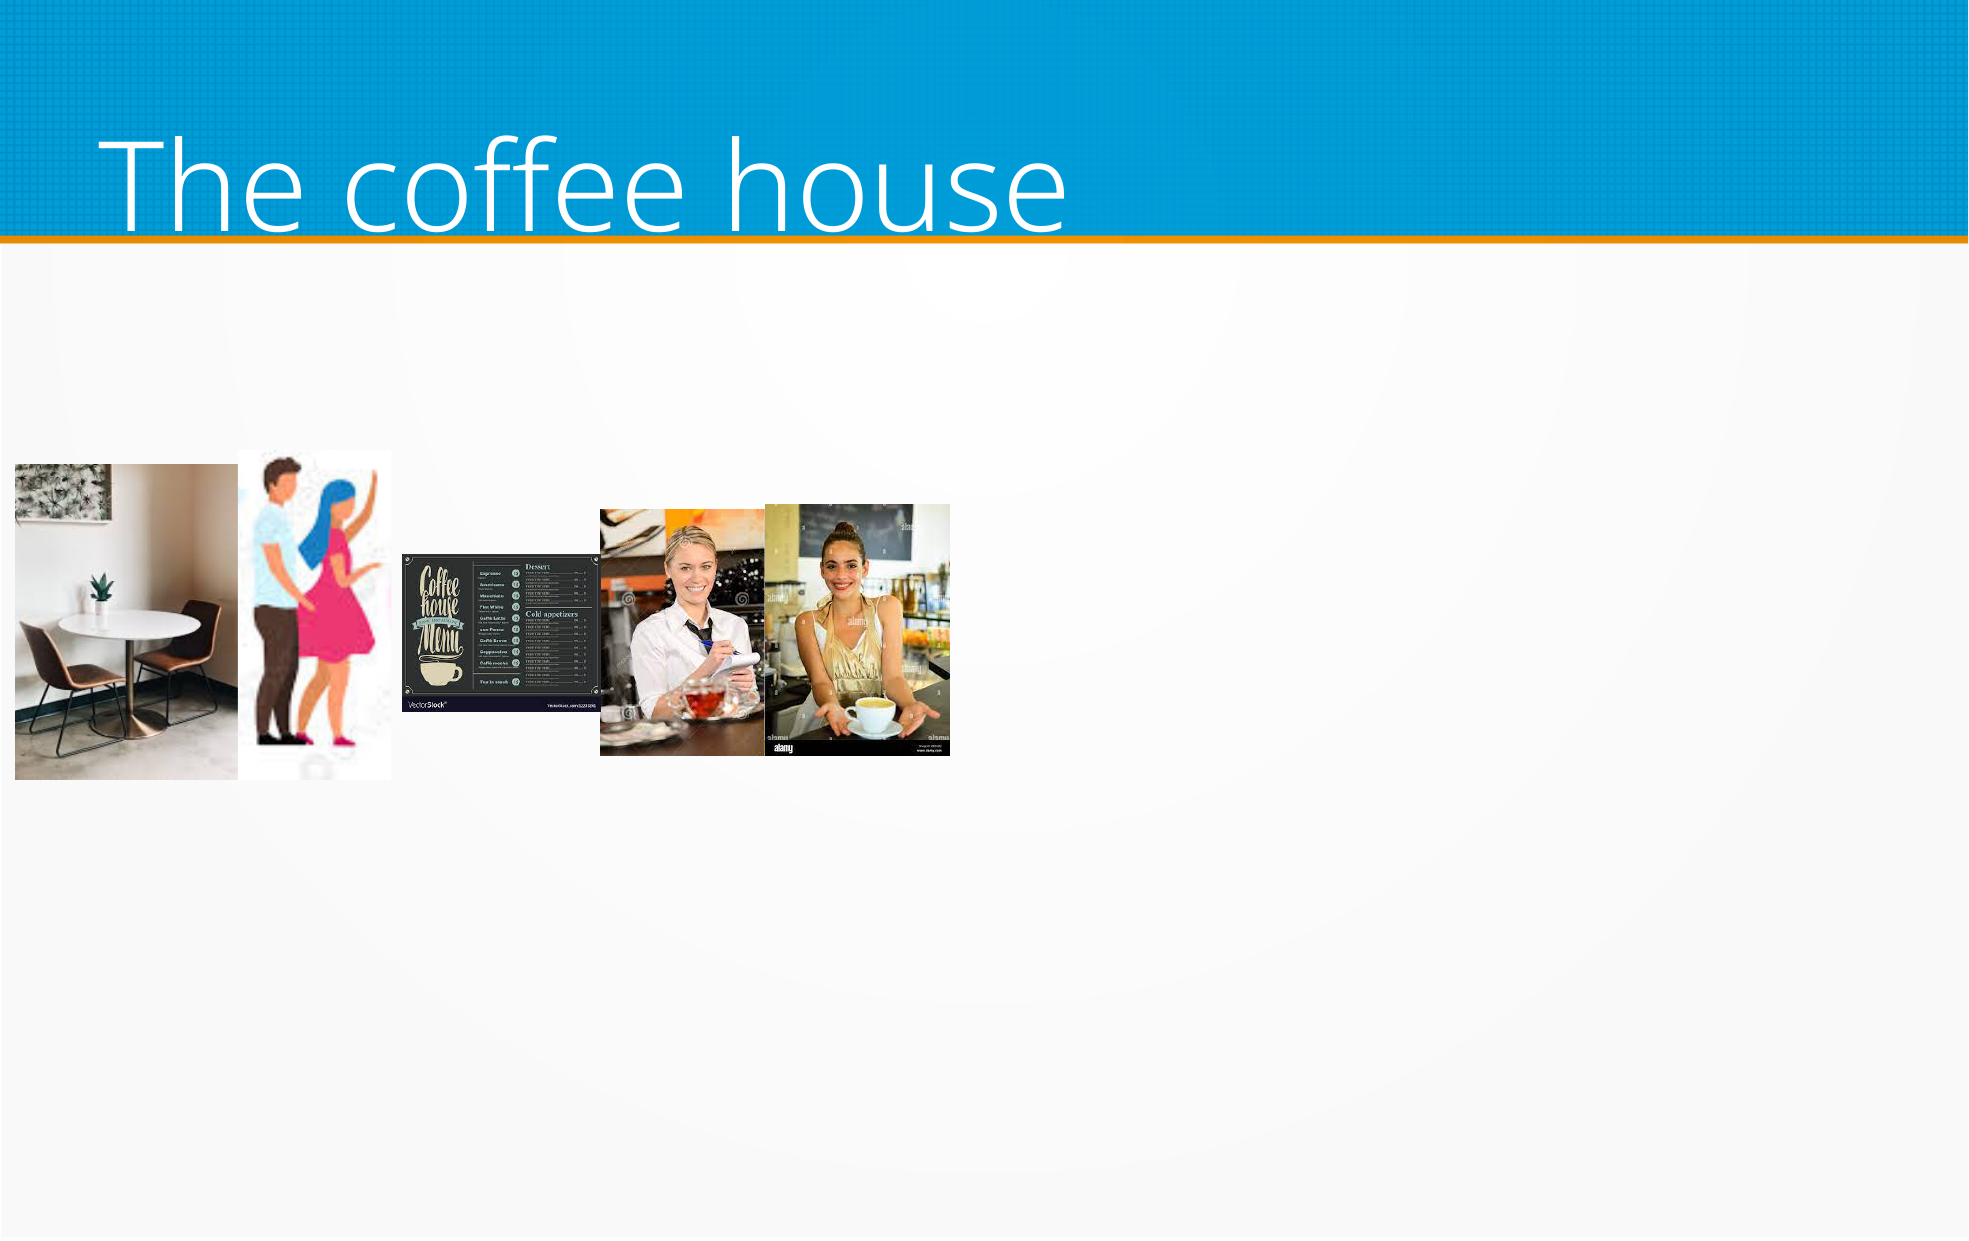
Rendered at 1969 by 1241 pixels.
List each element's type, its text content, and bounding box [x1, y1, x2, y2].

title The coffee house [98, 49, 1870, 257]
picture [0, 236, 1969, 1241]
